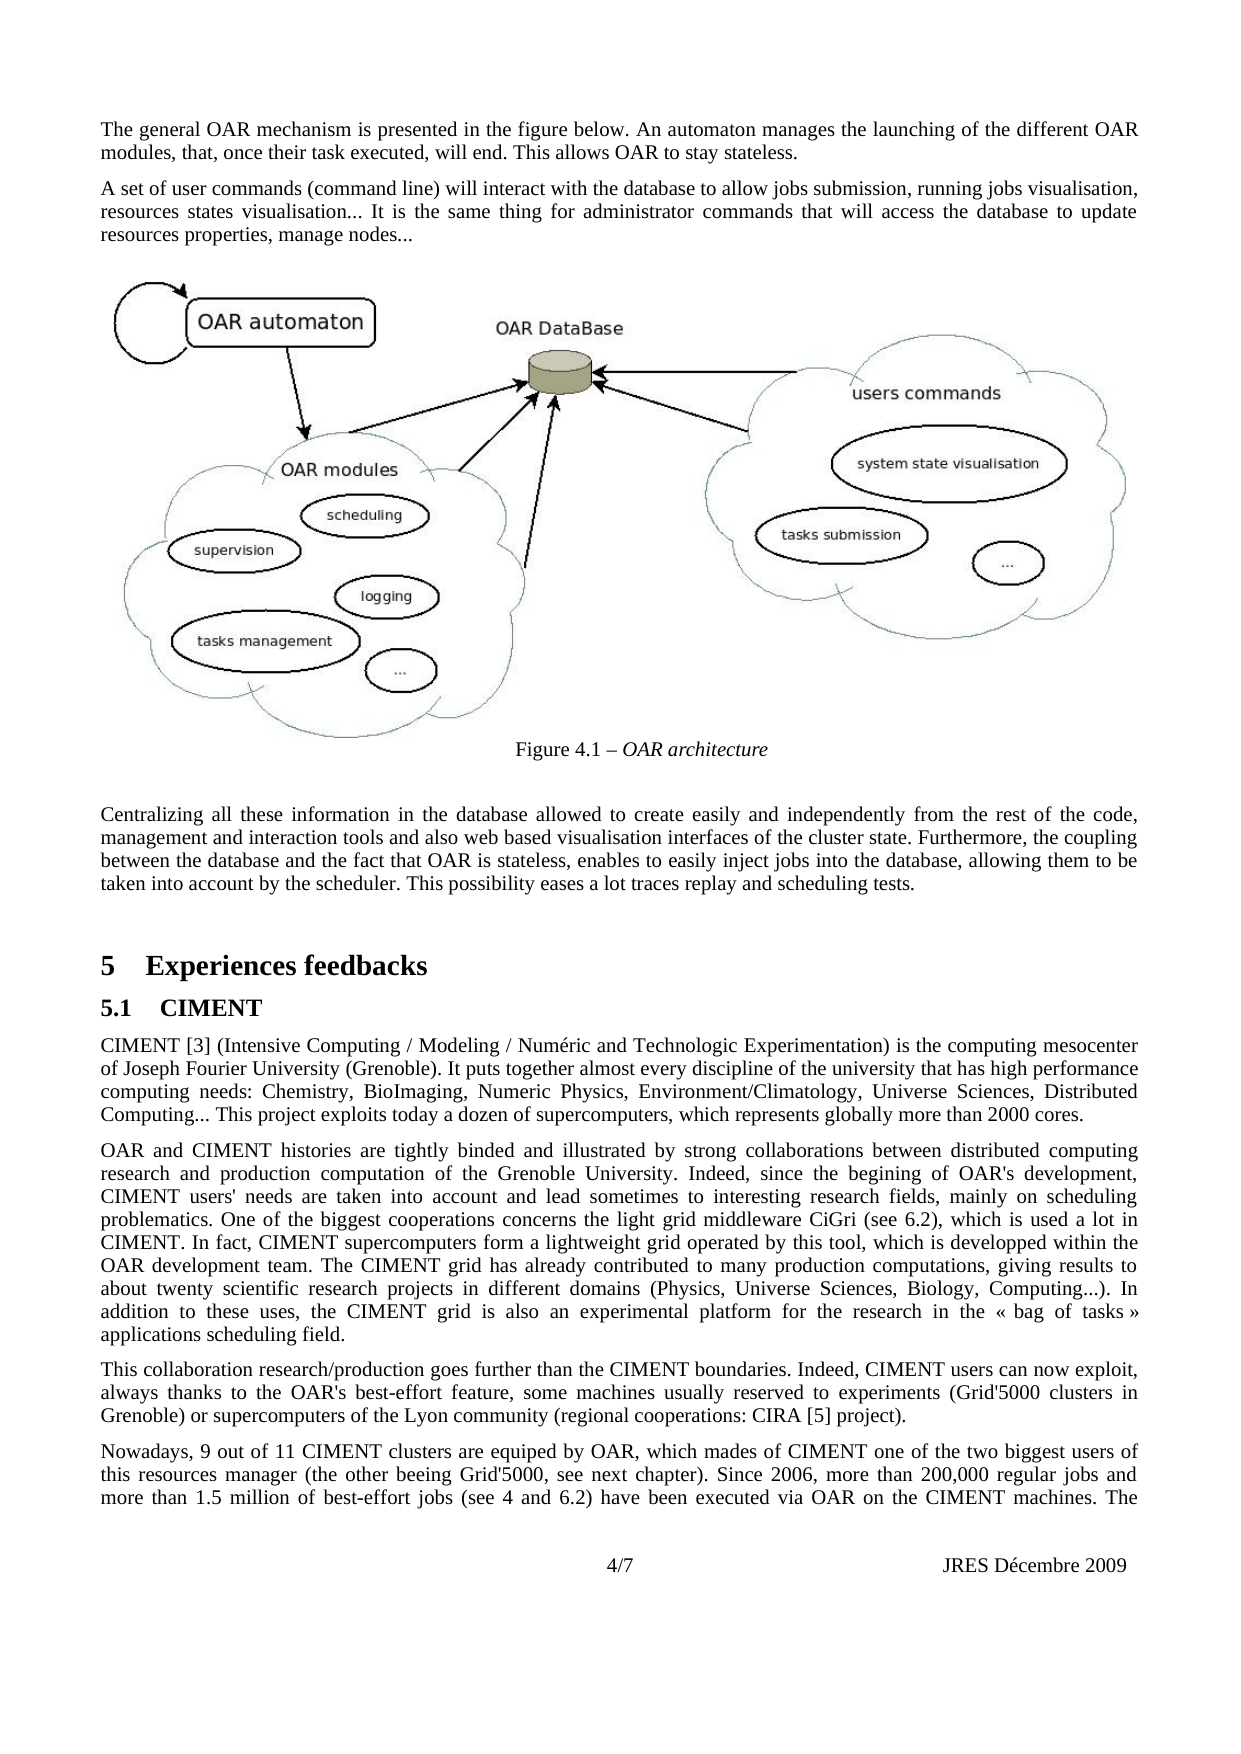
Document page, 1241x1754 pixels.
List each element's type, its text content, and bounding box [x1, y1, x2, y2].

text Centralizing all these information in the database allowed to create easily and independently from the rest of the code, management and interaction tools and also web based visualisation interfaces of the cluster state. Furthermore, the coupling between the database and the fact that OAR is stateless, enables to easily inject jobs into the database, allowing them to be taken into account by the scheduler. This possibility eases a lot traces replay and scheduling tests. [100, 803, 1140, 895]
picture [113, 281, 1127, 738]
text A set of user commands (command line) will interact with the database to allow jobs submission, running jobs visualisation, resources states visualisation... It is the same thing for administrator commands that will access the database to update resources properties, manage nodes... [100, 177, 1140, 246]
text Nowadays, 9 out of 11 CIMENT clusters are equiped by OAR, which mades of CIMENT one of the two biggest users of this resources manager (the other beeing Grid'5000, see next chapter). Since 2006, more than 200,000 regular jobs and more than 1.5 million of best-effort jobs (see 4 and 6.2) have been executed via OAR on the CIMENT machines. The [100, 1440, 1140, 1509]
text The general OAR mechanism is presented in the figure below. An automaton manages the launching of the different OAR modules, that, once their task executed, will end. This allows OAR to stay stateless. [100, 118, 1140, 164]
subtitle Experiences feedbacks [100, 949, 1140, 981]
subtitle Figure 4.1 – OAR architecture [100, 738, 1140, 761]
text OAR and CIMENT histories are tightly binded and illustrated by strong collaborations between distributed computing research and production computation of the Grenoble University. Indeed, since the begining of OAR's development, CIMENT users' needs are taken into account and lead sometimes to interesting research fields, mainly on scheduling problematics. One of the biggest cooperations concerns the light grid middleware CiGri (see 6.2), which is used a lot in CIMENT. In fact, CIMENT supercomputers form a lightweight grid operated by this tool, which is developped within the OAR development team. The CIMENT grid has already contributed to many production computations, giving results to about twenty scientific research projects in different domains (Physics, Universe Sciences, Biology, Computing...). In addition to these uses, the CIMENT grid is also an experimental platform for the research in the « bag of tasks » applications scheduling field. [100, 1138, 1140, 1346]
text This collaboration research/production goes further than the CIMENT boundaries. Indeed, CIMENT users can now exploit, always thanks to the OAR's best-effort feature, some machines usually reserved to experiments (Grid'5000 clusters in Grenoble) or supercomputers of the Lyon community (regional cooperations: CIRA [5] project). [100, 1358, 1140, 1427]
text CIMENT [3] (Intensive Computing / Modeling / Numéric and Technologic Experimentation) is the computing mesocenter of Joseph Fourier University (Grenoble). It puts together almost every discipline of the university that has high performance computing needs: Chemistry, BioImaging, Numeric Physics, Environment/Climatology, Universe Sciences, Distributed Computing... This project exploits today a dozen of supercomputers, which represents globally more than 2000 cores. [100, 1034, 1140, 1126]
subtitle CIMENT [100, 994, 1140, 1021]
